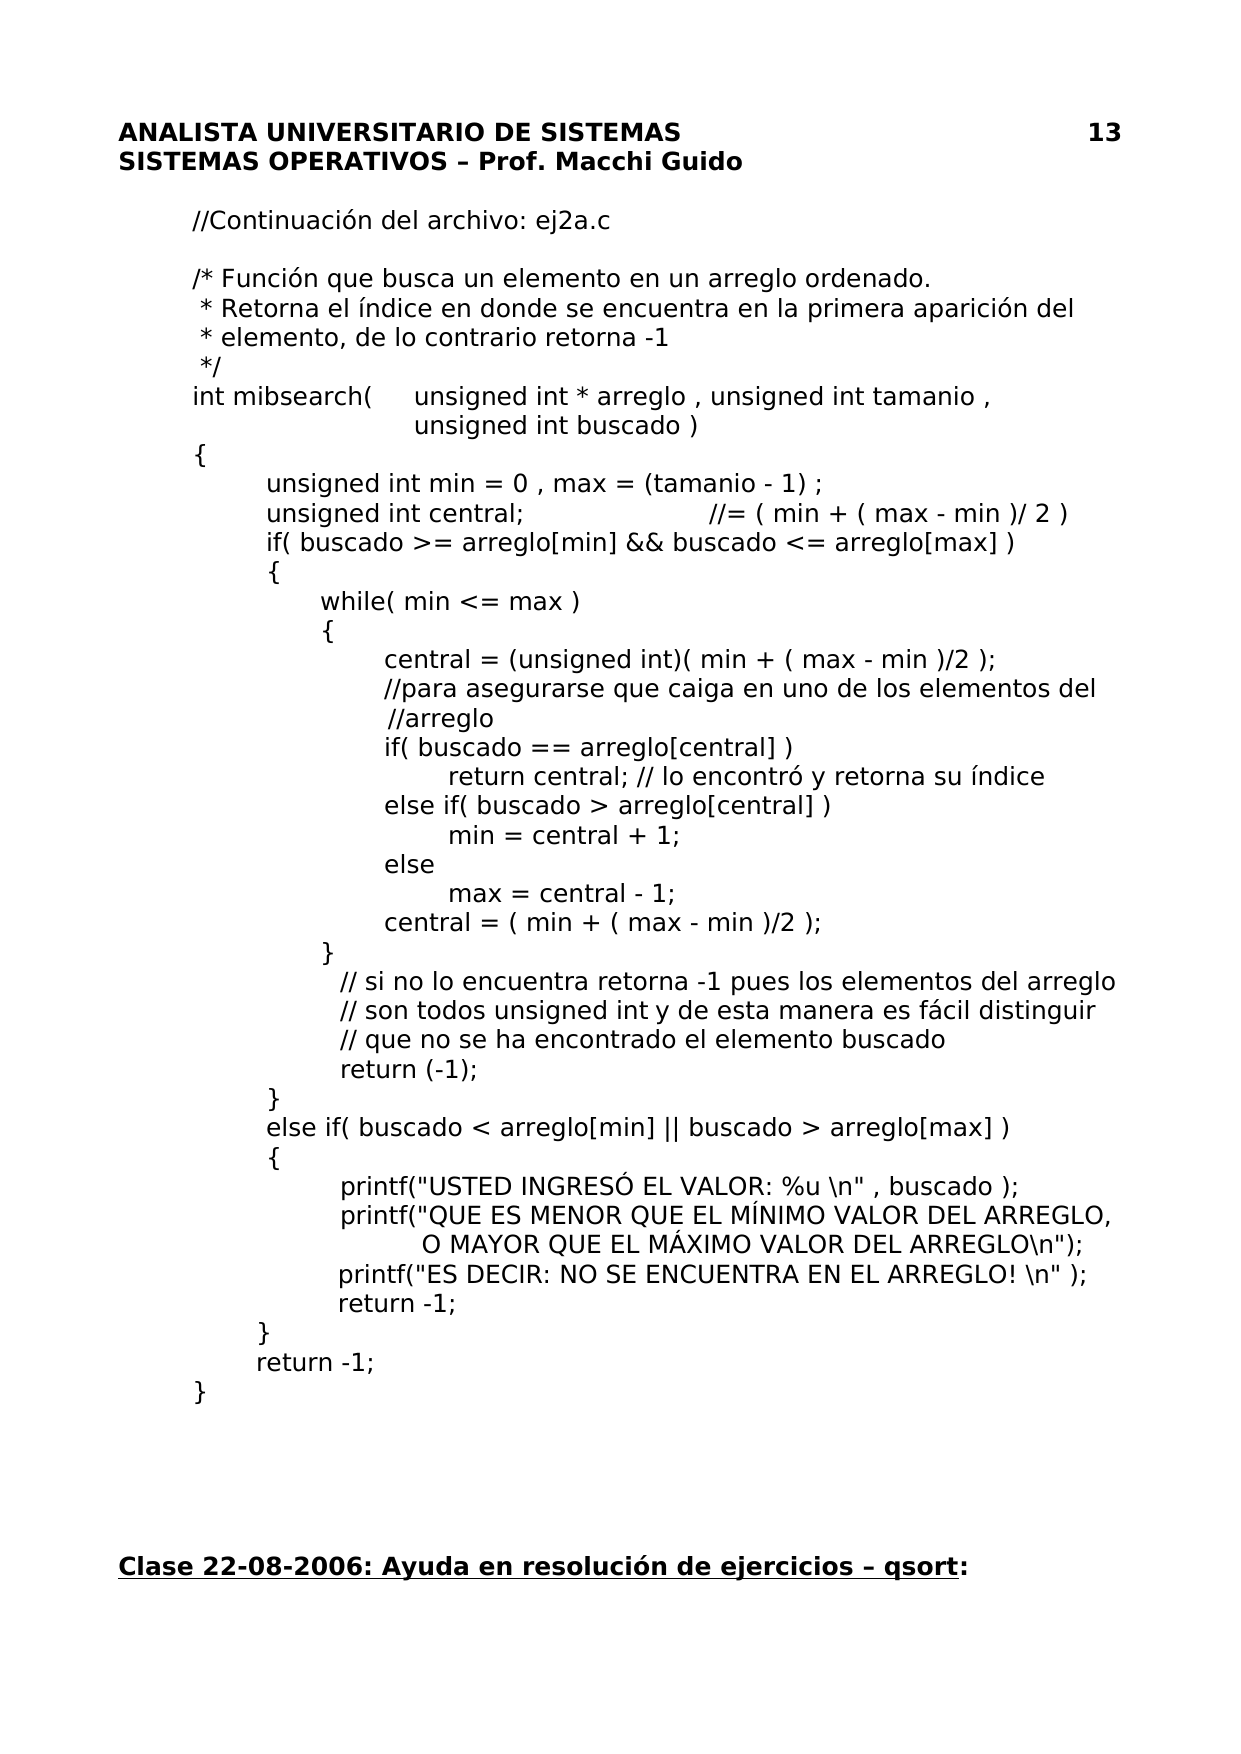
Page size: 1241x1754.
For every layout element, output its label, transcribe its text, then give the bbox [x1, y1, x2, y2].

text O MAYOR QUE EL MÁXIMO VALOR DEL ARREGLO\n"); [118, 1231, 1122, 1260]
text return -1; [118, 1289, 1122, 1318]
text { [118, 557, 1122, 587]
text max = central - 1; [118, 879, 1122, 909]
text else if( buscado < arreglo[min] || buscado > arreglo[max] ) [118, 1113, 1122, 1143]
text printf("USTED INGRESÓ EL VALOR: %u \n" , buscado ); [118, 1172, 1122, 1201]
text // que no se ha encontrado el elemento buscado [118, 1026, 1122, 1055]
text } [118, 938, 1122, 967]
text if( buscado >= arreglo[min] && buscado <= arreglo[max] ) [118, 528, 1122, 557]
text //para asegurarse que caiga en uno de los elementos del [118, 674, 1122, 704]
text } [118, 1318, 1122, 1348]
text /* Función que busca un elemento en un arreglo ordenado. [118, 265, 1122, 294]
text return (-1); [118, 1055, 1122, 1084]
text unsigned int central; //= ( min + ( max - min )/ 2 ) [118, 499, 1122, 528]
text central = ( min + ( max - min )/2 ); [118, 909, 1122, 938]
text else if( buscado > arreglo[central] ) [118, 792, 1122, 821]
text { [118, 616, 1122, 645]
text unsigned int min = 0 , max = (tamanio - 1) ; [118, 469, 1122, 499]
text return central; // lo encontró y retorna su índice [118, 762, 1122, 792]
text //Continuación del archivo: ej2a.c [118, 206, 1122, 235]
text { [118, 440, 1122, 469]
text printf("ES DECIR: NO SE ENCUENTRA EN EL ARREGLO! \n" ); [118, 1260, 1122, 1289]
text // son todos unsigned int y de esta manera es fácil distinguir [118, 996, 1122, 1026]
text central = (unsigned int)( min + ( max - min )/2 ); [118, 645, 1122, 674]
text * Retorna el índice en donde se encuentra en la primera aparición del * elemento, de lo contrario retorna -1 [118, 294, 1122, 352]
text while( min <= max ) [118, 587, 1122, 616]
text } [118, 1377, 1122, 1406]
text { [118, 1143, 1122, 1172]
text //arreglo [118, 704, 1122, 733]
text printf("QUE ES MENOR QUE EL MÍNIMO VALOR DEL ARREGLO, [118, 1201, 1122, 1231]
text return -1; [118, 1348, 1122, 1377]
text } [118, 1084, 1122, 1113]
text // si no lo encuentra retorna -1 pues los elementos del arreglo [118, 967, 1122, 996]
text Clase 22-08-2006: Ayuda en resolución de ejercicios – qsort: [118, 1553, 1122, 1582]
text min = central + 1; [118, 821, 1122, 850]
text int mibsearch( unsigned int * arreglo , unsigned int tamanio , [118, 382, 1122, 411]
text if( buscado == arreglo[central] ) [118, 733, 1122, 762]
text */ [118, 352, 1122, 382]
text else [118, 850, 1122, 879]
text unsigned int buscado ) [118, 411, 1122, 440]
